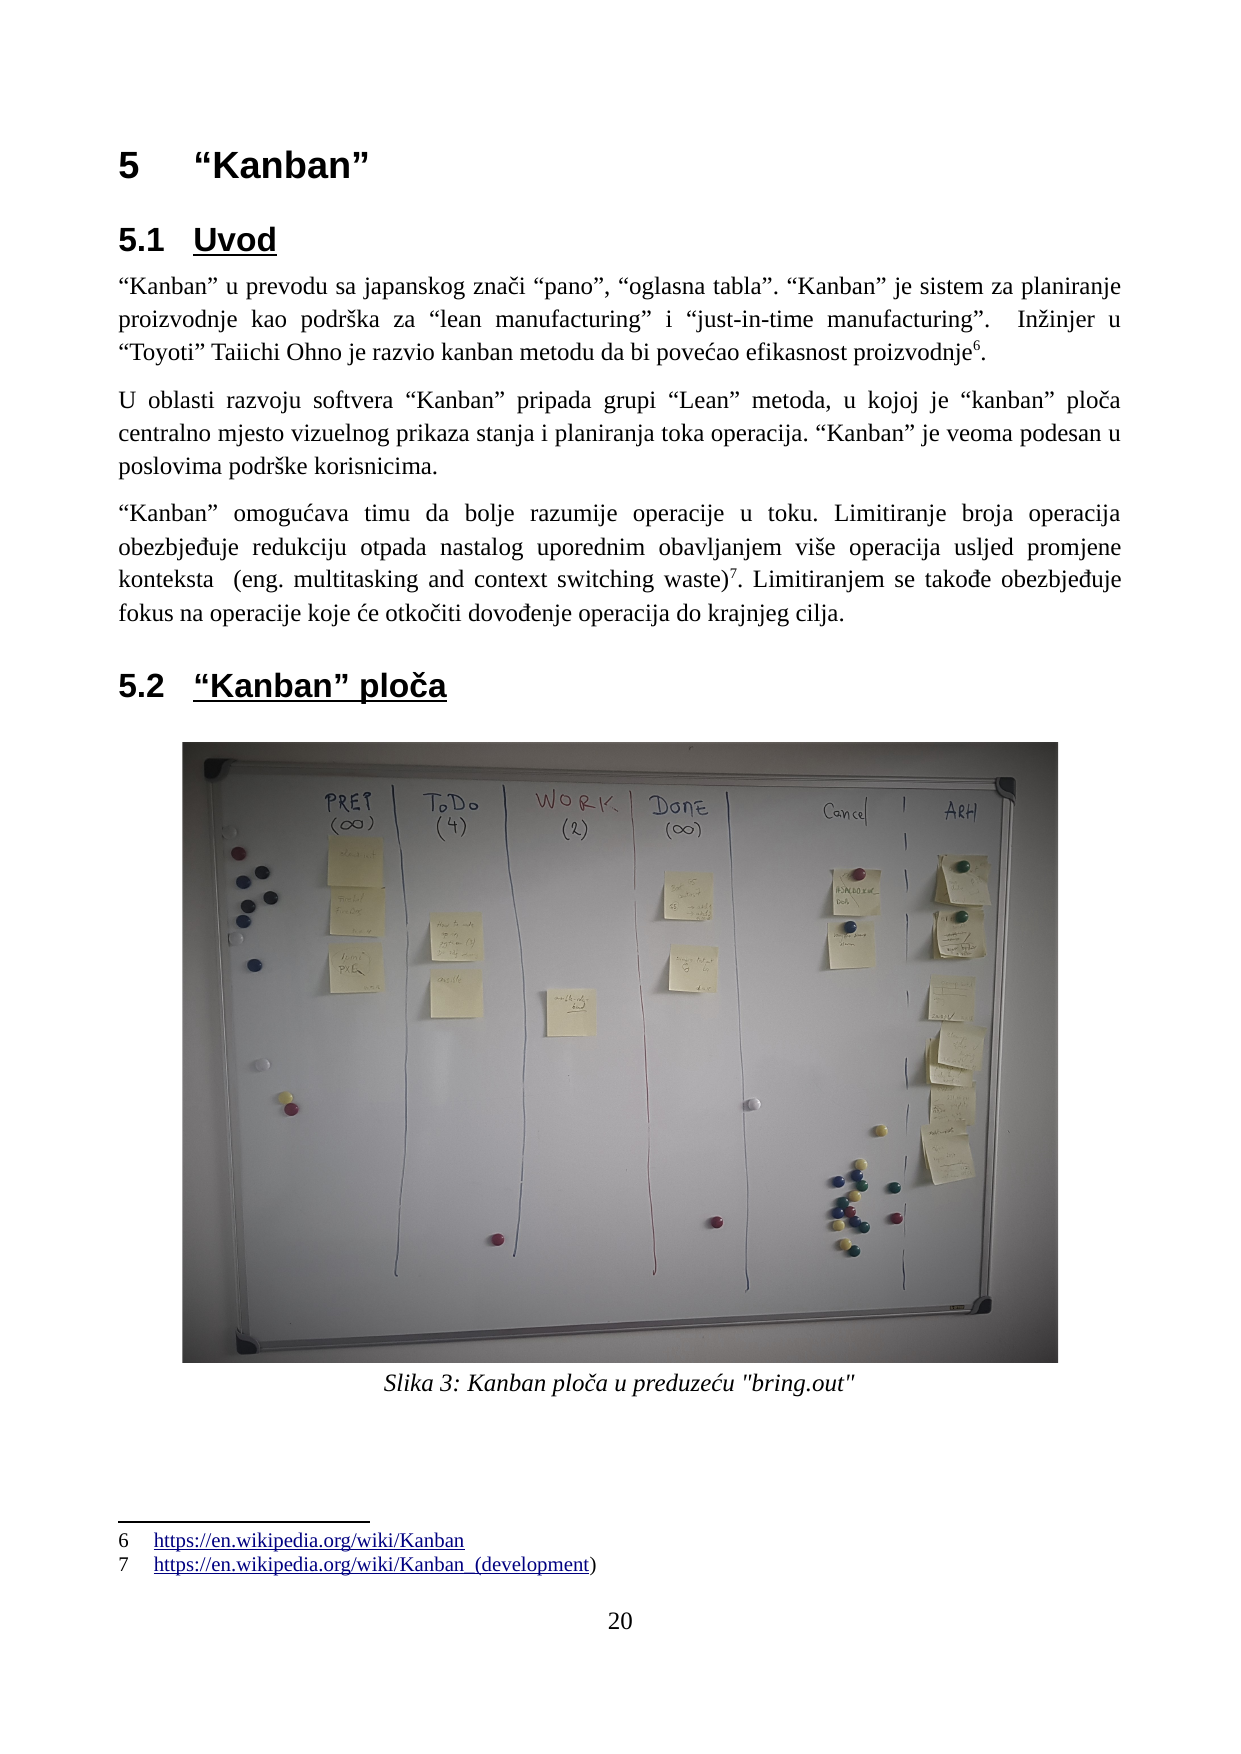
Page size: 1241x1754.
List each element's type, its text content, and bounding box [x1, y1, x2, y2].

subtitle Uvod [118, 220, 1122, 259]
text “Kanban” u prevodu sa japanskog znači “pano”, “oglasna tabla”. “Kanban” je sistem za planiranje proizvodnje kao podrška za “lean manufacturing” i “just-in-time manufacturing”. Inžinjer u “Toyoti” Taiichi Ohno je razvio kanban metodu da bi povećao efikasnost proizvodnje. [118, 271, 1122, 366]
text U oblasti razvoju softvera “Kanban” pripada grupi “Lean” metoda, u kojoj je “kanban” ploča centralno mjesto vizuelnog prikaza stanja i planiranja toka operacija. “Kanban” je veoma podesan u poslovima podrške korisnicima. [118, 385, 1122, 480]
picture [182, 742, 1059, 1363]
text Slika 3: Kanban ploča u preduzeću "bring.out" [182, 1363, 1058, 1397]
subtitle “Kanban” [118, 143, 1122, 187]
subtitle “Kanban” ploča [118, 666, 1122, 705]
text “Kanban” omogućava timu da bolje razumije operacije u toku. Limitiranje broja operacija obezbjeđuje redukciju otpada nastalog uporednim obavljanjem više operacija usljed promjene konteksta (eng. multitasking and context switching waste). Limitiranjem se takođe obezbjeđuje fokus na operacije koje će otkočiti dovođenje operacija do krajnjeg cilja. [118, 498, 1122, 626]
text https://en.wikipedia.org/wiki/Kanban [118, 1528, 1122, 1552]
text https://en.wikipedia.org/wiki/Kanban_(development) [118, 1552, 1122, 1576]
